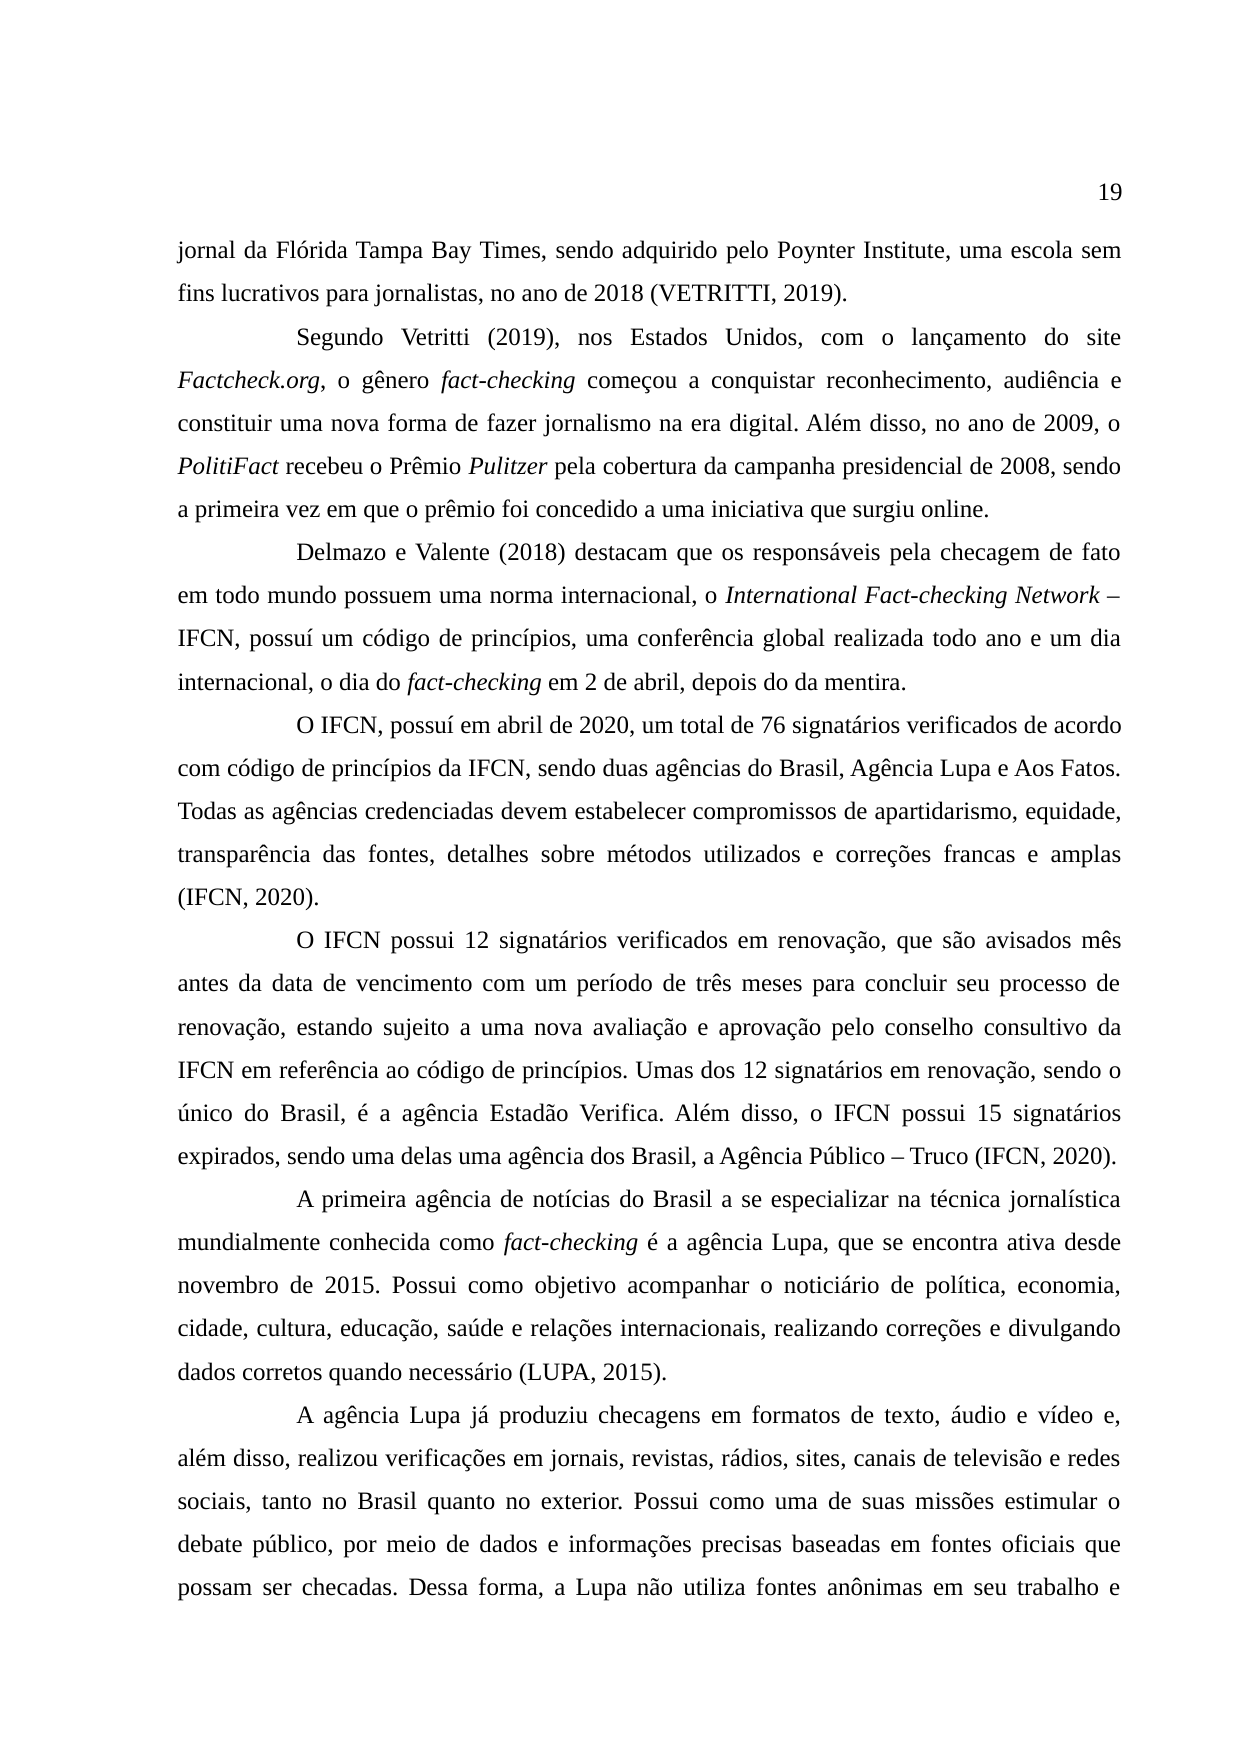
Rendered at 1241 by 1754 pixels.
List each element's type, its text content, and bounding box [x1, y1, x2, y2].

text O IFCN possui 12 signatários verificados em renovação, que são avisados mês antes da data de vencimento com um período de três meses para concluir seu processo de renovação, estando sujeito a uma nova avaliação e aprovação pelo conselho consultivo da IFCN em referência ao código de princípios. Umas dos 12 signatários em renovação, sendo o único do Brasil, é a agência Estadão Verifica. Além disso, o IFCN possui 15 signatários expirados, sendo uma delas uma agência dos Brasil, a Agência Público – Truco (IFCN, 2020). [177, 925, 1122, 1170]
text A primeira agência de notícias do Brasil a se especializar na técnica jornalística mundialmente conhecida como fact-checking é a agência Lupa, que se encontra ativa desde novembro de 2015. Possui como objetivo acompanhar o noticiário de política, economia, cidade, cultura, educação, saúde e relações internacionais, realizando correções e divulgando dados corretos quando necessário (LUPA, 2015). [177, 1184, 1122, 1385]
text O IFCN, possuí em abril de 2020, um total de 76 signatários verificados de acordo com código de princípios da IFCN, sendo duas agências do Brasil, Agência Lupa e Aos Fatos. Todas as agências credenciadas devem estabelecer compromissos de apartidarismo, equidade, transparência das fontes, detalhes sobre métodos utilizados e correções francas e amplas (IFCN, 2020). [177, 710, 1122, 911]
text jornal da Flórida Tampa Bay Times, sendo adquirido pelo Poynter Institute, uma escola sem fins lucrativos para jornalistas, no ano de 2018 (VETRITTI, 2019). [177, 235, 1122, 307]
text Segundo Vetritti (2019), nos Estados Unidos, com o lançamento do site Factcheck.org, o gênero fact-checking começou a conquistar reconhecimento, audiência e constituir uma nova forma de fazer jornalismo na era digital. Além disso, no ano de 2009, o PolitiFact recebeu o Prêmio Pulitzer pela cobertura da campanha presidencial de 2008, sendo a primeira vez em que o prêmio foi concedido a uma iniciativa que surgiu online. [177, 322, 1122, 523]
text Delmazo e Valente (2018) destacam que os responsáveis pela checagem de fato em todo mundo possuem uma norma internacional, o International Fact-checking Network – IFCN, possuí um código de princípios, uma conferência global realizada todo ano e um dia internacional, o dia do fact-checking em 2 de abril, depois do da mentira. [177, 537, 1122, 695]
text A agência Lupa já produziu checagens em formatos de texto, áudio e vídeo e, além disso, realizou verificações em jornais, revistas, rádios, sites, canais de televisão e redes sociais, tanto no Brasil quanto no exterior. Possui como uma de suas missões estimular o debate público, por meio de dados e informações precisas baseadas em fontes oficiais que possam ser checadas. Dessa forma, a Lupa não utiliza fontes anônimas em seu trabalho e [177, 1400, 1122, 1601]
